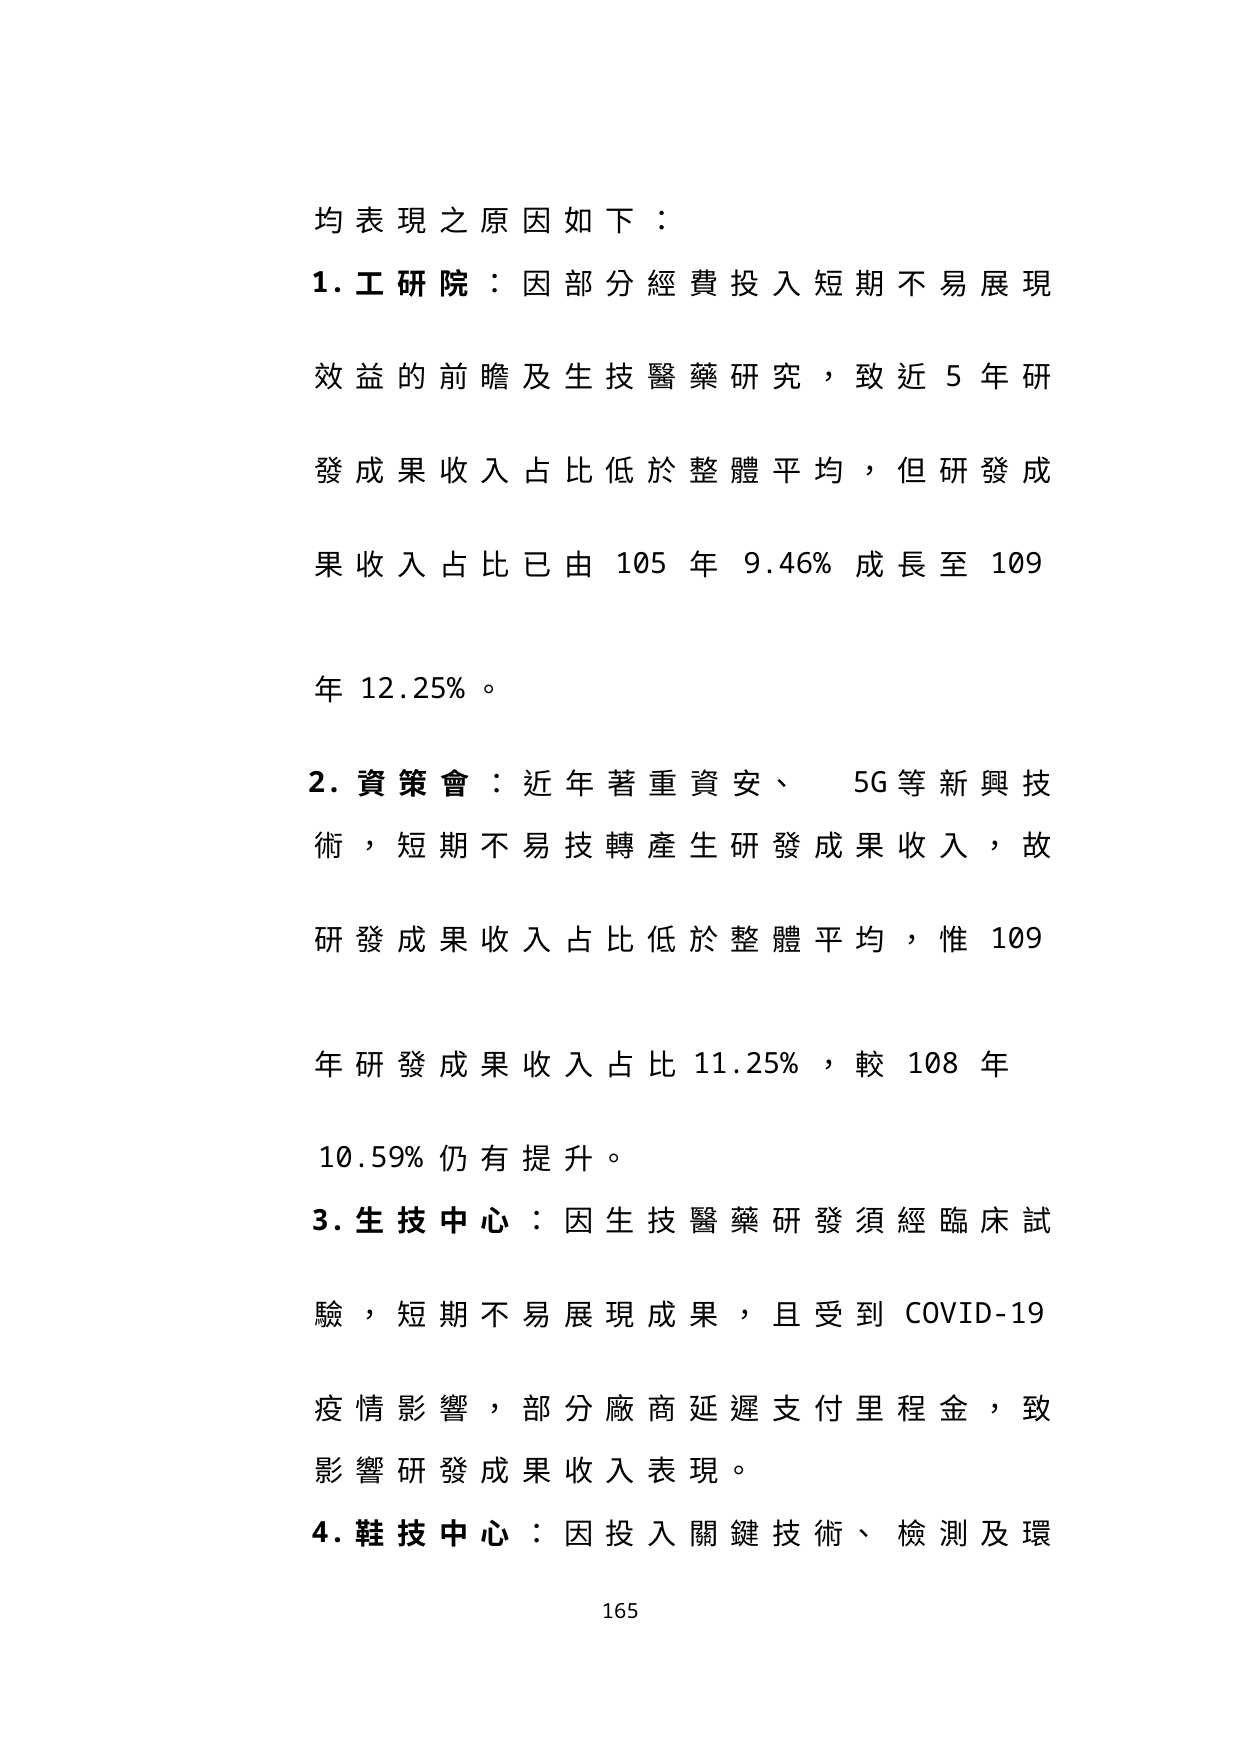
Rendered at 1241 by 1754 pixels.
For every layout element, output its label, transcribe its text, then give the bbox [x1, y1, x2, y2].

text 2. 資策會：近年著重資安、5G等新興技術，短期不易技轉產生研發成果收入，故研發成果收入占比低於整體平均，惟109年研發成果收入占比11.25%，較108年10.59%仍有提升。 [271, 740, 1058, 1177]
text 4.鞋技中心：因投入關鍵技術、檢測及環 [271, 1490, 1058, 1552]
text 均表現之原因如下： [271, 177, 1058, 240]
text 3.生技中心：因生技醫藥研發須經臨床試驗，短期不易展現成果，且受到COVID-19疫情影響，部分廠商延遲支付里程金，致影響研發成果收入表現。 [271, 1177, 1058, 1490]
text 1.工研院：因部分經費投入短期不易展現效益的前瞻及生技醫藥研究，致近5年研發成果收入占比低於整體平均，但研發成果收入占比已由105年9.46%成長至109年12.25%。 [271, 240, 1058, 740]
